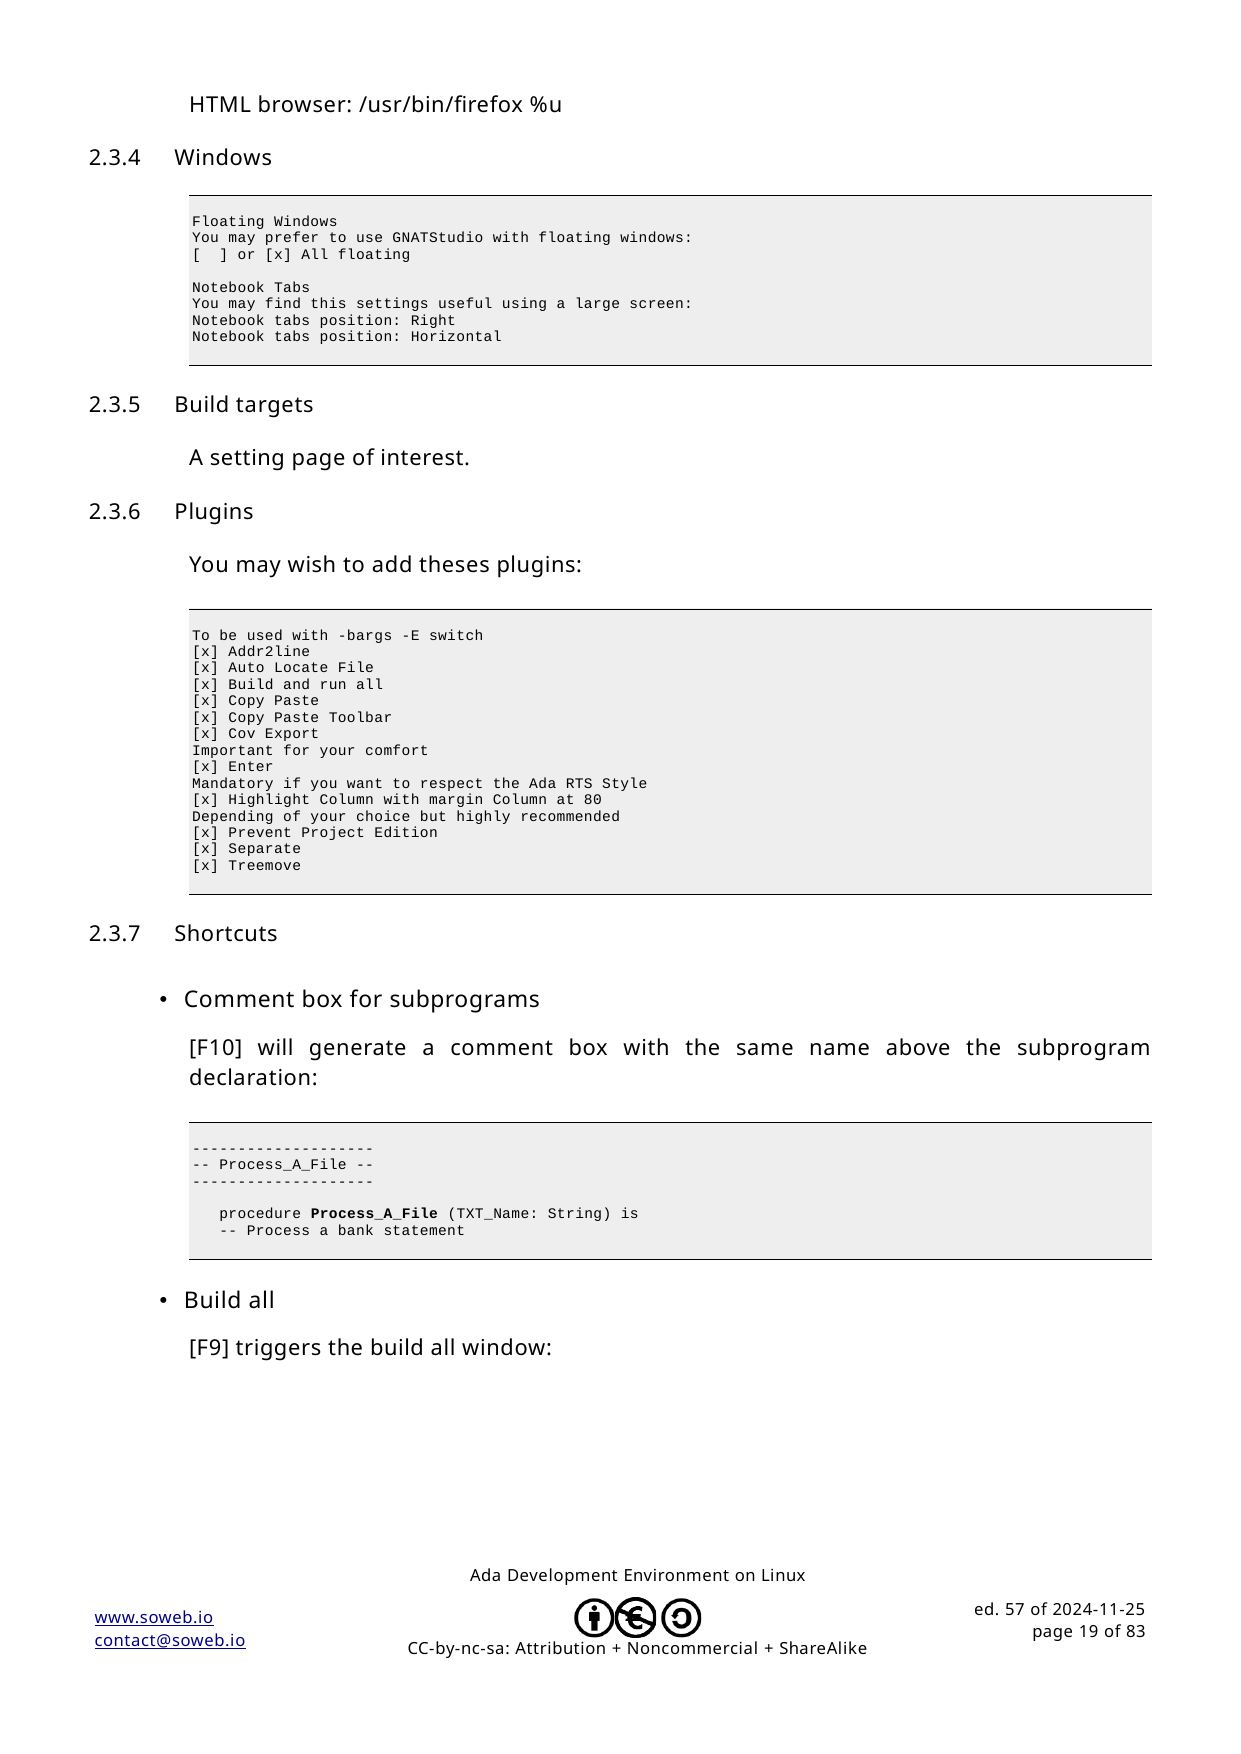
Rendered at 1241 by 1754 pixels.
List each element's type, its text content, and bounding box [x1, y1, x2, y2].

list [x] Auto Locate File [189, 658, 1152, 674]
list [x] Build and run all [189, 674, 1152, 691]
subtitle Comment box for subprograms [159, 983, 1152, 1014]
subtitle Plugins [88, 496, 1152, 537]
list [x] Separate [189, 839, 1152, 855]
text [F9] triggers the build all window: [189, 1332, 1152, 1362]
list [x] Copy Paste [189, 691, 1152, 707]
text A setting page of interest. [189, 442, 1152, 472]
list You may find this settings useful using a large screen: [189, 294, 1152, 310]
list -------------------- [189, 1123, 1152, 1154]
list [ ] or [x] All floating [189, 244, 1152, 261]
picture [660, 1597, 702, 1638]
list Notebook tabs position: Horizontal [189, 327, 1152, 365]
list Mandatory if you want to respect the Ada RTS Style [189, 773, 1152, 789]
subtitle Shortcuts [88, 918, 1152, 959]
subtitle Build targets [88, 389, 1152, 430]
list [x] Copy Paste Toolbar [189, 707, 1152, 724]
list Notebook tabs position: Right [189, 310, 1152, 327]
list [x] Cov Export [189, 724, 1152, 740]
list Floating Windows [189, 196, 1152, 228]
list -------------------- procedure Process_A_File (TXT_Name: String) is [189, 1171, 1152, 1220]
list [x] Highlight Column with margin Column at 80 [189, 789, 1152, 806]
text You may wish to add theses plugins: [189, 548, 1152, 578]
list Important for your comfort [189, 740, 1152, 757]
list You may prefer to use GNATStudio with floating windows: [189, 228, 1152, 244]
list [x] Enter [189, 757, 1152, 773]
picture [573, 1597, 657, 1638]
text [F10] will generate a comment box with the same name above the subprogram declaration: [189, 1032, 1152, 1092]
list [x] Prevent Project Edition [189, 822, 1152, 839]
list -- Process_A_File -- [189, 1154, 1152, 1171]
subtitle Windows [88, 142, 1152, 183]
list -- Process a bank statement [189, 1220, 1152, 1259]
subtitle Build all [159, 1283, 1152, 1314]
text HTML browser: /usr/bin/firefox %u [189, 88, 1152, 118]
list To be used with -bargs -E switch [189, 610, 1152, 641]
list Notebook Tabs [189, 277, 1152, 294]
list Depending of your choice but highly recommended [189, 806, 1152, 822]
list [x] Treemove [189, 855, 1152, 894]
list [x] Addr2line [189, 641, 1152, 658]
